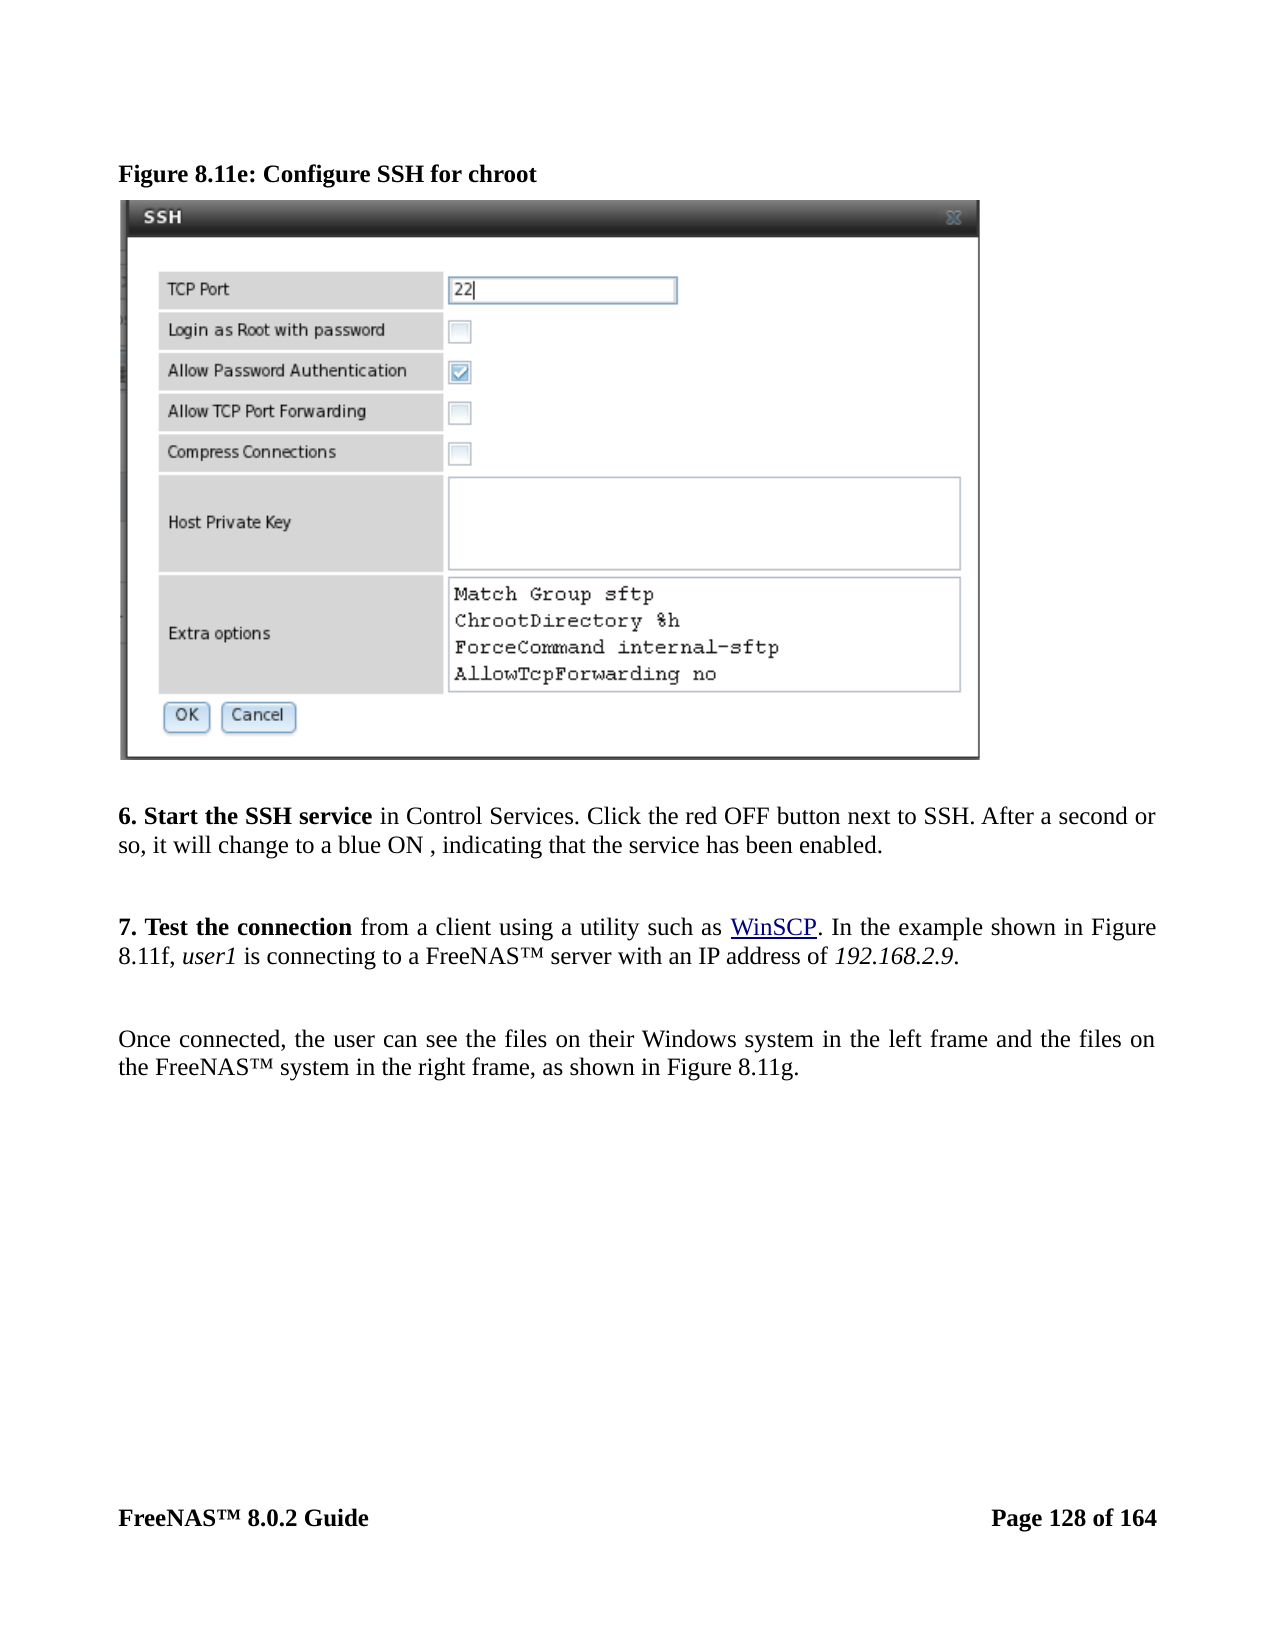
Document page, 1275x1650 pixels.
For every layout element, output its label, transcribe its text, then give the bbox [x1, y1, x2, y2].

text Figure 8.11e: Configure SSH for chroot [118, 159, 1157, 188]
text 7. Test the connection from a client using a utility such as WinSCP. In the example shown in Figure 8.11f, user1 is connecting to a FreeNAS™ server with an IP address of 192.168.2.9. [118, 912, 1157, 970]
picture [120, 200, 980, 760]
text Once connected, the user can see the files on their Windows system in the left frame and the files on the FreeNAS™ system in the right frame, as shown in Figure 8.11g. [118, 1024, 1157, 1081]
text 6. Start the SSH service in Control Services. Click the red OFF button next to SSH. After a second or so, it will change to a blue ON , indicating that the service has been enabled. [118, 801, 1157, 859]
